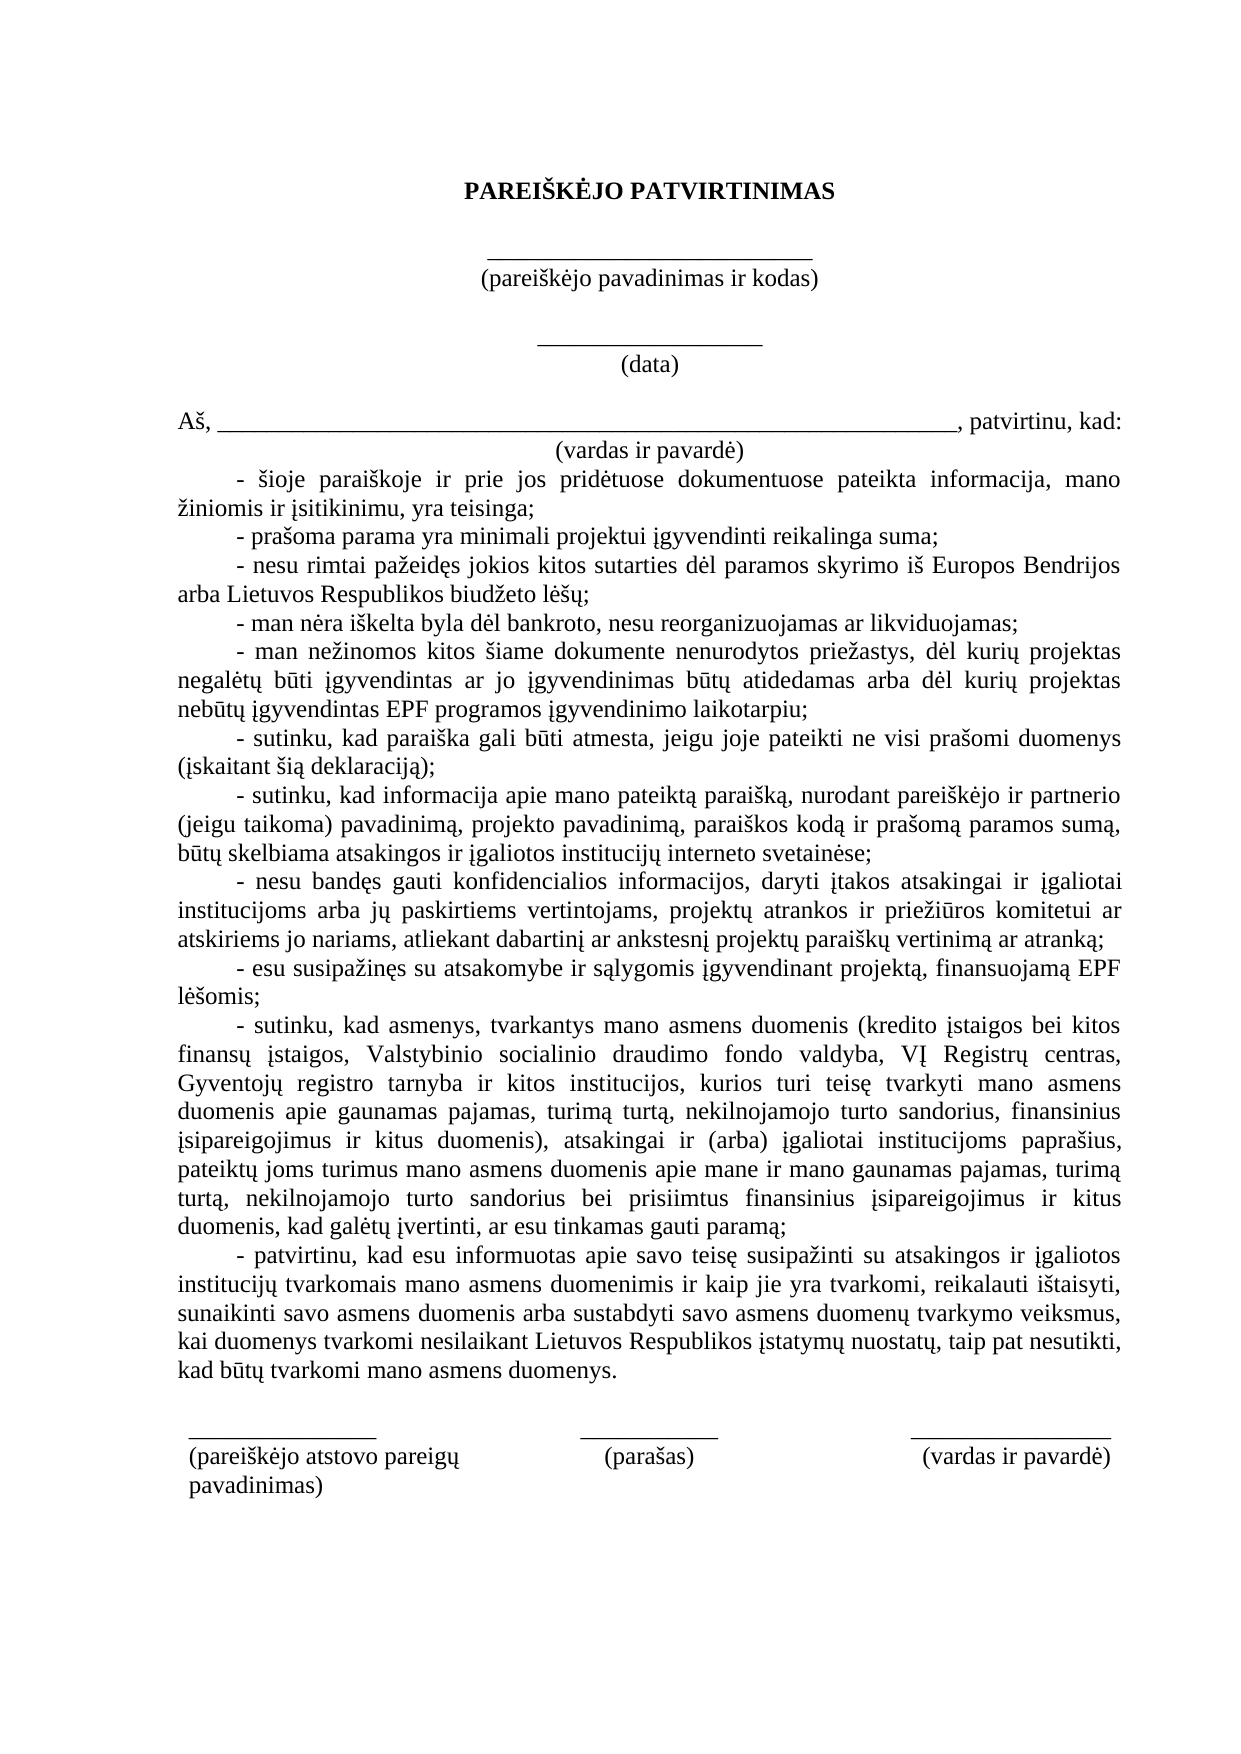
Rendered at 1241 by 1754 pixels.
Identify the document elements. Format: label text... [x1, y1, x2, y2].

text - sutinku, kad paraiška gali būti atmesta, jeigu joje pateikti ne visi prašomi duomenys (įskaitant šią deklaraciją); [177, 723, 1122, 780]
text - man nėra iškelta byla dėl bankroto, nesu reorganizuojamas ar likviduojamas; [177, 608, 1122, 636]
table_header ________________ (vardas ir pavardė) [806, 1413, 1122, 1499]
text - man nežinomos kitos šiame dokumente nenurodytos priežastys, dėl kurių projektas negalėtų būti įgyvendintas ar jo įgyvendinimas būtų atidedamas arba dėl kurių projektas nebūtų įgyvendintas EPF programos įgyvendinimo laikotarpiu; [177, 636, 1122, 723]
text - šioje paraiškoje ir prie jos pridėtuose dokumentuose pateikta informacija, mano žiniomis ir įsitikinimu, yra teisinga; [177, 464, 1122, 521]
text - nesu bandęs gauti konfidencialios informacijos, daryti įtakos atsakingai ir įgaliotai institucijoms arba jų paskirtiems vertintojams, projektų atrankos ir priežiūros komitetui ar atskiriems jo nariams, atliekant dabartinį ar ankstesnį projektų paraiškų vertinimą ar atranką; [177, 866, 1122, 953]
text Aš, , patvirtinu, kad: [177, 406, 1122, 435]
text __________________ [177, 320, 1122, 349]
text (data) [177, 349, 1122, 378]
text - sutinku, kad informacija apie mano pateiktą paraišką, nurodant pareiškėjo ir partnerio (jeigu taikoma) pavadinimą, projekto pavadinimą, paraiškos kodą ir prašomą paramos sumą, būtų skelbiama atsakingos ir įgaliotos institucijų interneto svetainėse; [177, 780, 1122, 866]
text - sutinku, kad asmenys, tvarkantys mano asmens duomenis (kredito įstaigos bei kitos finansų įstaigos, Valstybinio socialinio draudimo fondo valdyba, VĮ Registrų centras, Gyventojų registro tarnyba ir kitos institucijos, kurios turi teisę tvarkyti mano asmens duomenis apie gaunamas pajamas, turimą turtą, nekilnojamojo turto sandorius, finansinius įsipareigojimus ir kitus duomenis), atsakingai ir (arba) įgaliotai institucijoms paprašius, pateiktų joms turimus mano asmens duomenis apie mane ir mano gaunamas pajamas, turimą turtą, nekilnojamojo turto sandorius bei prisiimtus finansinius įsipareigojimus ir kitus duomenis, kad galėtų įvertinti, ar esu tinkamas gauti paramą; [177, 1010, 1122, 1240]
text PAREIŠKĖJO PATVIRTINIMAS [177, 176, 1122, 205]
table_header ___________ (parašas) [493, 1413, 806, 1499]
text (vardas ir pavardė) [177, 435, 1122, 464]
text - nesu rimtai pažeidęs jokios kitos sutarties dėl paramos skyrimo iš Europos Bendrijos arba Lietuvos Respublikos biudžeto lėšų; [177, 550, 1122, 608]
text - esu susipažinęs su atsakomybe ir sąlygomis įgyvendinant projektą, finansuojamą EPF lėšomis; [177, 953, 1122, 1010]
text __________________________ [177, 234, 1122, 263]
text - patvirtinu, kad esu informuotas apie savo teisę susipažinti su atsakingos ir įgaliotos institucijų tvarkomais mano asmens duomenimis ir kaip jie yra tvarkomi, reikalauti ištaisyti, sunaikinti savo asmens duomenis arba sustabdyti savo asmens duomenų tvarkymo veiksmus, kai duomenys tvarkomi nesilaikant Lietuvos Respublikos įstatymų nuostatų, taip pat nesutikti, kad būtų tvarkomi mano asmens duomenys. [177, 1240, 1122, 1384]
text (pareiškėjo pavadinimas ir kodas) [177, 263, 1122, 291]
table_header _______________ (pareiškėjo atstovo pareigų pavadinimas) [177, 1413, 493, 1499]
text - prašoma parama yra minimali projektui įgyvendinti reikalinga suma; [177, 521, 1122, 550]
